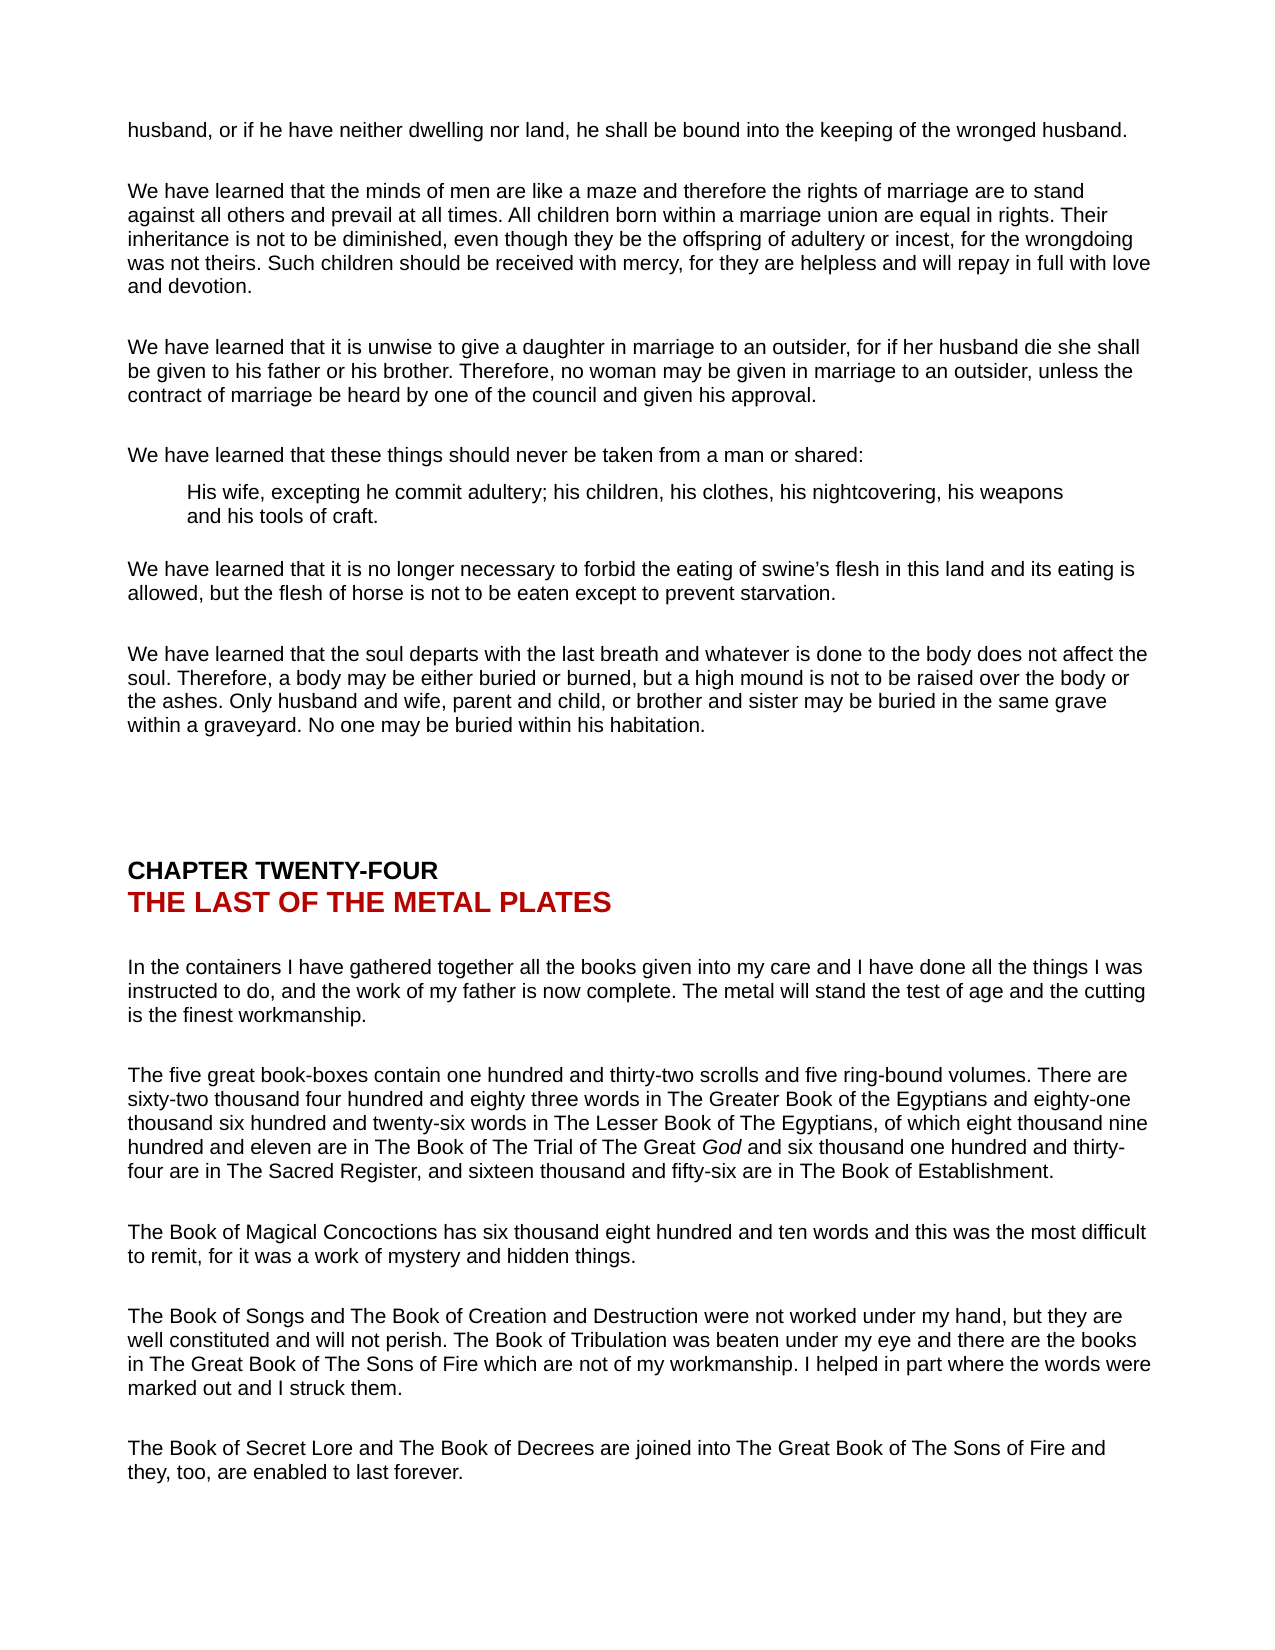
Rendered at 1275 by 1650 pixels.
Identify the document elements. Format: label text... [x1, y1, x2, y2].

text The Book of Songs and The Book of Creation and Destruction were not worked under my hand, but they are well constituted and will not perish. The Book of Tribulation was beaten under my eye and there are the books in The Great Book of The Sons of Fire which are not of my workmanship. I helped in part where the words were marked out and I struck them. [127, 1280, 1154, 1400]
text The Book of Magical Concoctions has six thousand eight hundred and ten words and this was the most difficult to remit, for it was a work of mystery and hidden things. [127, 1196, 1154, 1267]
text The Book of Secret Lore and The Book of Decrees are joined into The Great Book of The Sons of Fire and they, too, are enabled to last forever. [127, 1412, 1154, 1484]
text [127, 1497, 1154, 1521]
text We have learned that it is no longer necessary to forbid the eating of swine’s flesh in this land and its eating is allowed, but the flesh of horse is not to be eaten except to prevent starvation. [127, 557, 1154, 605]
text husband, or if he have neither dwelling nor land, he shall be bound into the keeping of the wronged husband. [127, 118, 1154, 142]
text We have learned that it is unwise to give a daughter in marriage to an outsider, for if her husband die she shall be given to his father or his brother. Therefore, no woman may be given in marriage to an outsider, unless the contract of marriage be heard by one of the council and given his approval. [127, 311, 1154, 407]
text We have learned that the minds of men are like a maze and therefore the rights of marriage are to stand against all others and prevail at all times. All children born within a marriage union are equal in rights. Their inheritance is not to be diminished, even though they be the offspring of adultery or incest, for the wrongdoing was not theirs. Such children should be received with mercy, for they are helpless and will repay in full with love and devotion. [127, 154, 1154, 298]
text The five great book-boxes contain one hundred and thirty-two scrolls and five ring-bound volumes. There are sixty-two thousand four hundred and eighty three words in The Greater Book of the Egyptians and eighty-one thousand six hundred and twenty-six words in The Lesser Book of The Egyptians, of which eight thousand nine hundred and eleven are in The Book of The Trial of The Great God and six thousand one hundred and thirty-four are in The Sacred Register, and sixteen thousand and fifty-six are in The Book of Establishment. [127, 1039, 1154, 1183]
text We have learned that these things should never be taken from a man or shared: [127, 419, 1154, 467]
text In the containers I have gathered together all the books given into my care and I have done all the things I was instructed to do, and the work of my father is now complete. The metal will stand the test of age and the cutting is the finest workmanship. [127, 931, 1154, 1027]
text His wife, excepting he commit adultery; his children, his clothes, his nightcovering, his weapons and his tools of craft. [187, 479, 1095, 527]
text CHAPTER TWENTY-FOUR THE LAST OF THE METAL PLATES [127, 832, 1154, 918]
text We have learned that the soul departs with the last breath and whatever is done to the body does not affect the soul. Therefore, a body may be either buried or burned, but a high mound is not to be raised over the body or the ashes. Only husband and wife, parent and child, or brother and sister may be buried in the same grave within a graveyard. No one may be buried within his habitation. [127, 617, 1154, 737]
